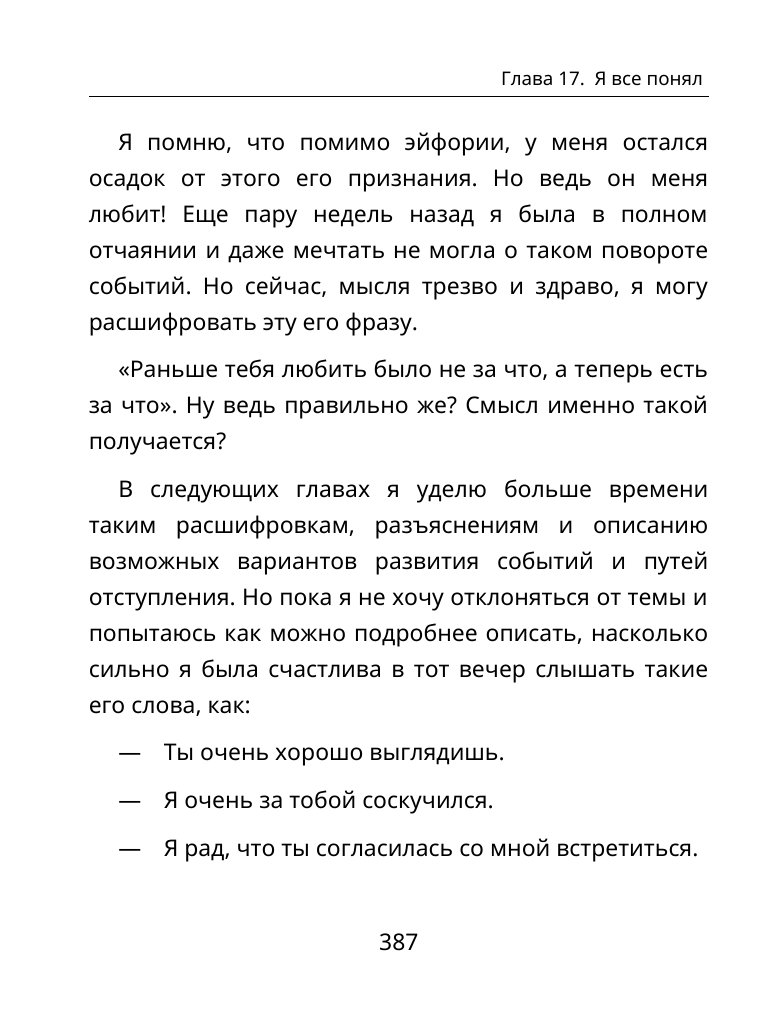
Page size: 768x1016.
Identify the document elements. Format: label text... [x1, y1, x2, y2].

text Я помню, что помимо эйфории, у меня остался осадок от этого его признания. Но ведь он меня любит! Еще пару недель назад я была в полном отчаянии и даже мечтать не могла о таком повороте событий. Но сейчас, мысля трезво и здраво, я могу расшифровать эту его фразу. [88, 126, 709, 337]
text «Раньше тебя любить было не за что, а теперь есть за что». Ну ведь правильно же? Смысл именно такой получается? [88, 353, 709, 457]
list Я очень за тобой соскучился. [88, 784, 709, 815]
text В следующих главах я уделю больше времени таким расшифровкам, разъяснениям и описанию возможных вариантов развития событий и путей отступления. Но пока я не хочу отклоняться от темы и попытаюсь как можно подробнее описать, насколько сильно я была счастлива в тот вечер слышать такие его слова, как: [88, 473, 709, 720]
list Я рад, что ты согласилась со мной встретиться. [88, 832, 709, 863]
list Ты очень хорошо выглядишь. [88, 736, 709, 768]
